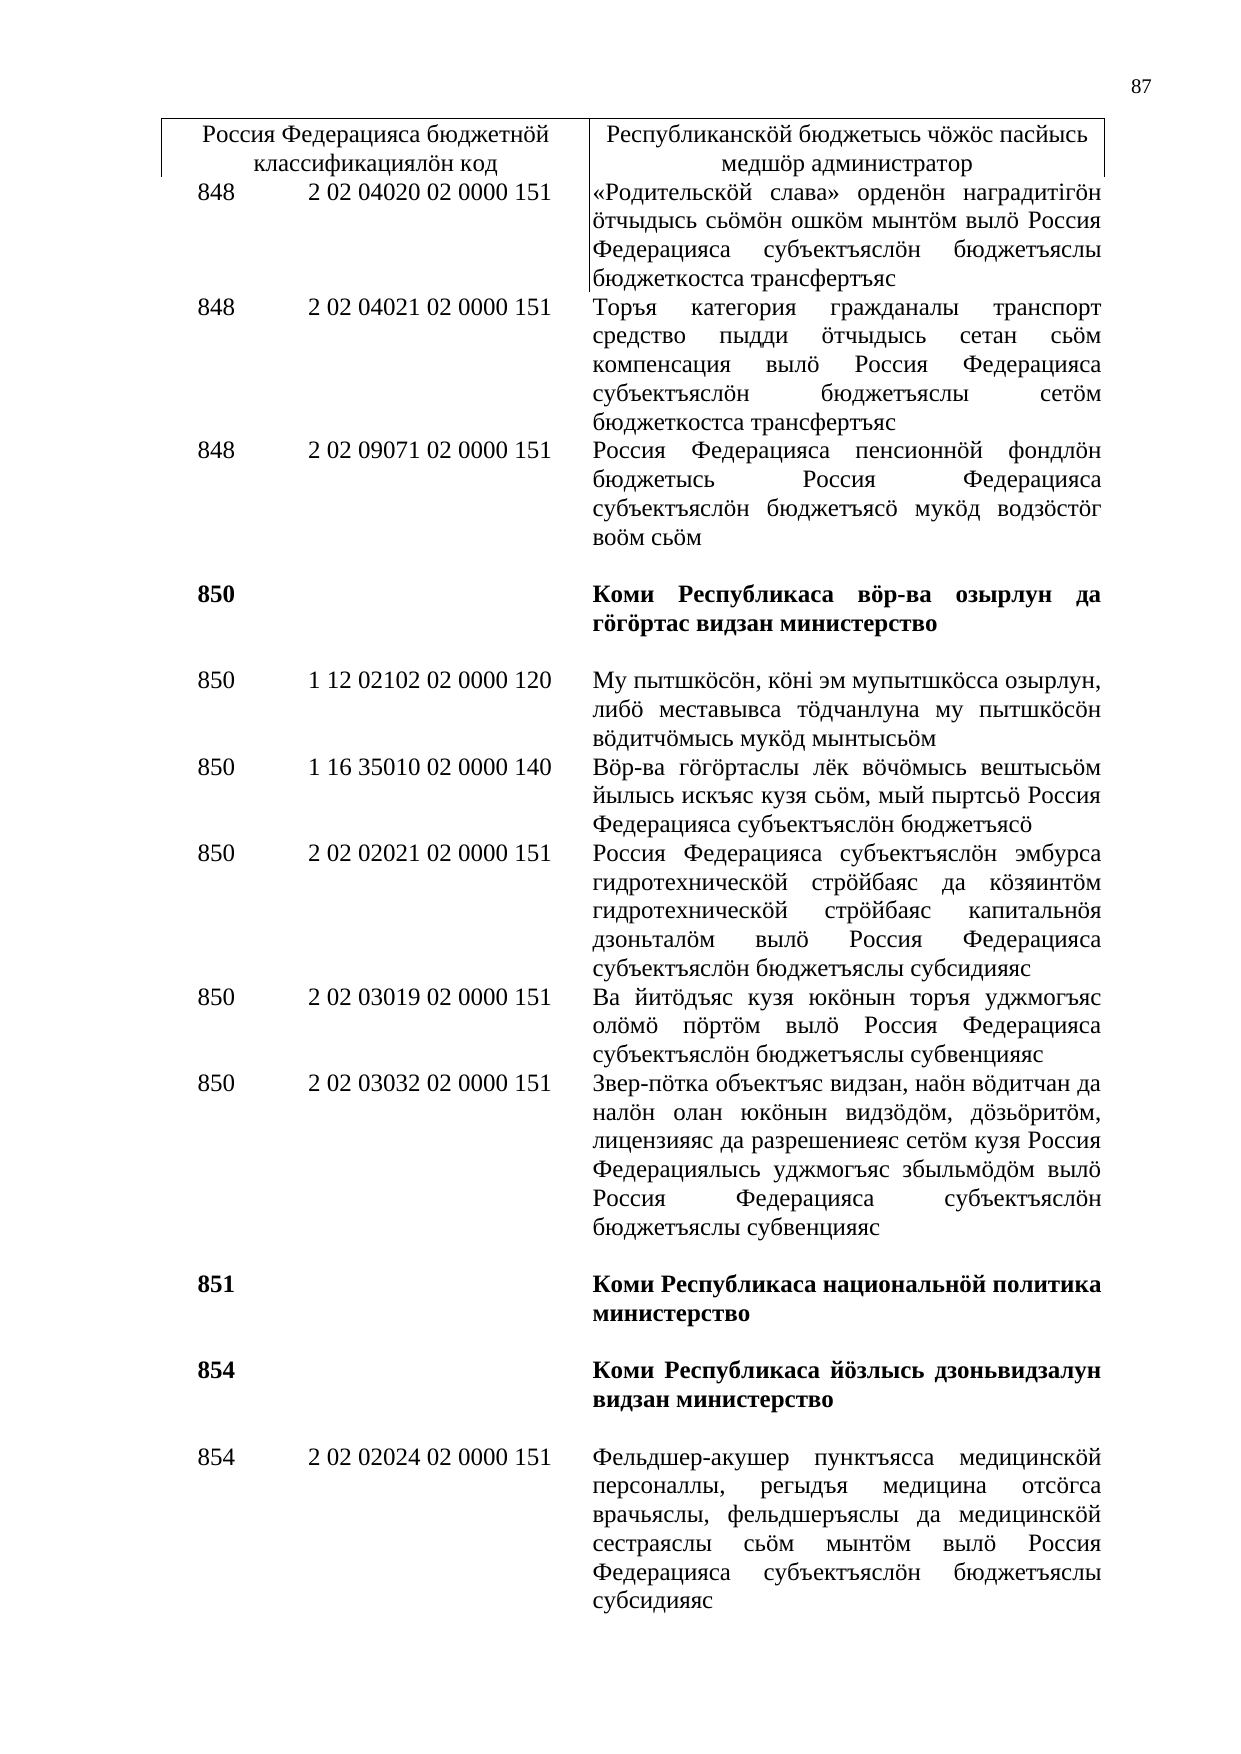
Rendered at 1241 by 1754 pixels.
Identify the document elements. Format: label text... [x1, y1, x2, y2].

table_cell [1105, 982, 1161, 1068]
table_cell 848 [162, 292, 270, 435]
table_cell 2 02 03032 02 0000 151 [270, 1068, 589, 1269]
table_cell 848 [162, 177, 270, 292]
table_cell 1 16 35010 02 0000 140 [270, 752, 589, 838]
table_cell 1 12 02102 02 0000 120 [270, 665, 589, 752]
table_cell 2 02 09071 02 0000 151 [270, 435, 589, 579]
table_cell 2 02 04020 02 0000 151 [270, 177, 589, 292]
table_cell Торъя категория гражданалы транспорт средство пыдди öтчыдысь сетан сьöм компенсация вылö Россия Федерацияса субъектъяслöн бюджетъяслы сетöм бюджеткостса трансфертъяс [589, 292, 1105, 435]
table_cell [1105, 1355, 1161, 1442]
table_cell [1105, 752, 1161, 838]
table_header [1105, 118, 1161, 177]
table_cell 850 [162, 579, 270, 665]
table_cell [1105, 177, 1161, 292]
table_cell 848 [162, 435, 270, 579]
table_cell «Родительскöй слава» орденöн наградитігöн öтчыдысь сьöмöн ошкöм мынтöм вылö Россия Федерацияса субъектъяслöн бюджетъяслы бюджеткостса трансфертъяс [590, 177, 1105, 292]
table_cell [1105, 292, 1161, 435]
table_cell 2 02 04021 02 0000 151 [270, 292, 589, 435]
table_cell 851 [162, 1269, 270, 1355]
table_header Республиканскöй бюджетысь чöжöс пасйысь медшöр администратор [590, 119, 1104, 177]
table_cell [1105, 1068, 1161, 1269]
table_cell 2 02 02021 02 0000 151 [270, 838, 589, 982]
table_cell [270, 1269, 589, 1355]
table_cell [1105, 435, 1161, 579]
table_cell Звер-пöтка объектъяс видзан, наöн вöдитчан да налöн олан юкöнын видзöдöм, дöзьöритöм, лицензияяс да разрешениеяс сетöм кузя Россия Федерациялысь уджмогъяс збыльмöдöм вылö Россия Федерацияса субъектъяслöн бюджетъяслы субвенцияяс [589, 1068, 1105, 1269]
table_cell Коми Республикаса национальнöй политика министерство [589, 1269, 1105, 1355]
table_cell Му пытшкöсöн, кöні эм мупытшкöсса озырлун, либö меставывса тöдчанлуна му пытшкöсöн вöдитчöмысь мукöд мынтысьöм [589, 665, 1105, 752]
table_header Россия Федерацияса бюджетнöй классификациялöн код [162, 119, 589, 177]
table_cell Коми Республикаса йöзлысь дзоньвидзалун видзан министерство [589, 1355, 1105, 1442]
table_cell 2 02 03019 02 0000 151 [270, 982, 589, 1068]
table_cell 850 [162, 982, 270, 1068]
table_cell Россия Федерацияса субъектъяслöн эмбурса гидротехническöй стрöйбаяс да кöзяинтöм гидротехническöй стрöйбаяс капитальнöя дзоньталöм вылö Россия Федерацияса субъектъяслöн бюджетъяслы субсидияяс [589, 838, 1105, 982]
table_cell [1105, 1442, 1161, 1614]
table_cell [1105, 665, 1161, 752]
table_cell [1105, 1269, 1161, 1355]
table_cell [270, 1355, 589, 1442]
table_cell 850 [162, 665, 270, 752]
table_cell 850 [162, 1068, 270, 1269]
table_cell Ва йитöдъяс кузя юкöнын торъя уджмогъяс олöмö пöртöм вылö Россия Федерацияса субъектъяслöн бюджетъяслы субвенцияяс [589, 982, 1105, 1068]
table_cell [1105, 838, 1161, 982]
table_cell 850 [162, 752, 270, 838]
table_cell [270, 579, 589, 665]
table_cell Коми Республикаса вöр-ва озырлун да гöгöртас видзан министерство [589, 579, 1105, 665]
table_cell 850 [162, 838, 270, 982]
table_cell Вöр-ва гöгöртаслы лёк вöчöмысь вештысьöм йылысь искъяс кузя сьöм, мый пыртсьö Россия Федерацияса субъектъяслöн бюджетъясö [589, 752, 1105, 838]
table_cell Фельдшер-акушер пунктъясса медицинскöй персоналлы, регыдъя медицина отсöгса врачьяслы, фельдшеръяслы да медицинскöй сестраяслы сьöм мынтöм вылö Россия Федерацияса субъектъяслöн бюджетъяслы субсидияяс [589, 1442, 1105, 1614]
table_cell 854 [162, 1355, 270, 1442]
table_cell [1105, 579, 1161, 665]
table_cell Россия Федерацияса пенсионнöй фондлöн бюджетысь Россия Федерацияса субъектъяслöн бюджетъясö мукöд водзöстöг воöм сьöм [589, 435, 1105, 579]
table_cell 854 [162, 1442, 270, 1614]
table_cell 2 02 02024 02 0000 151 [270, 1442, 589, 1614]
